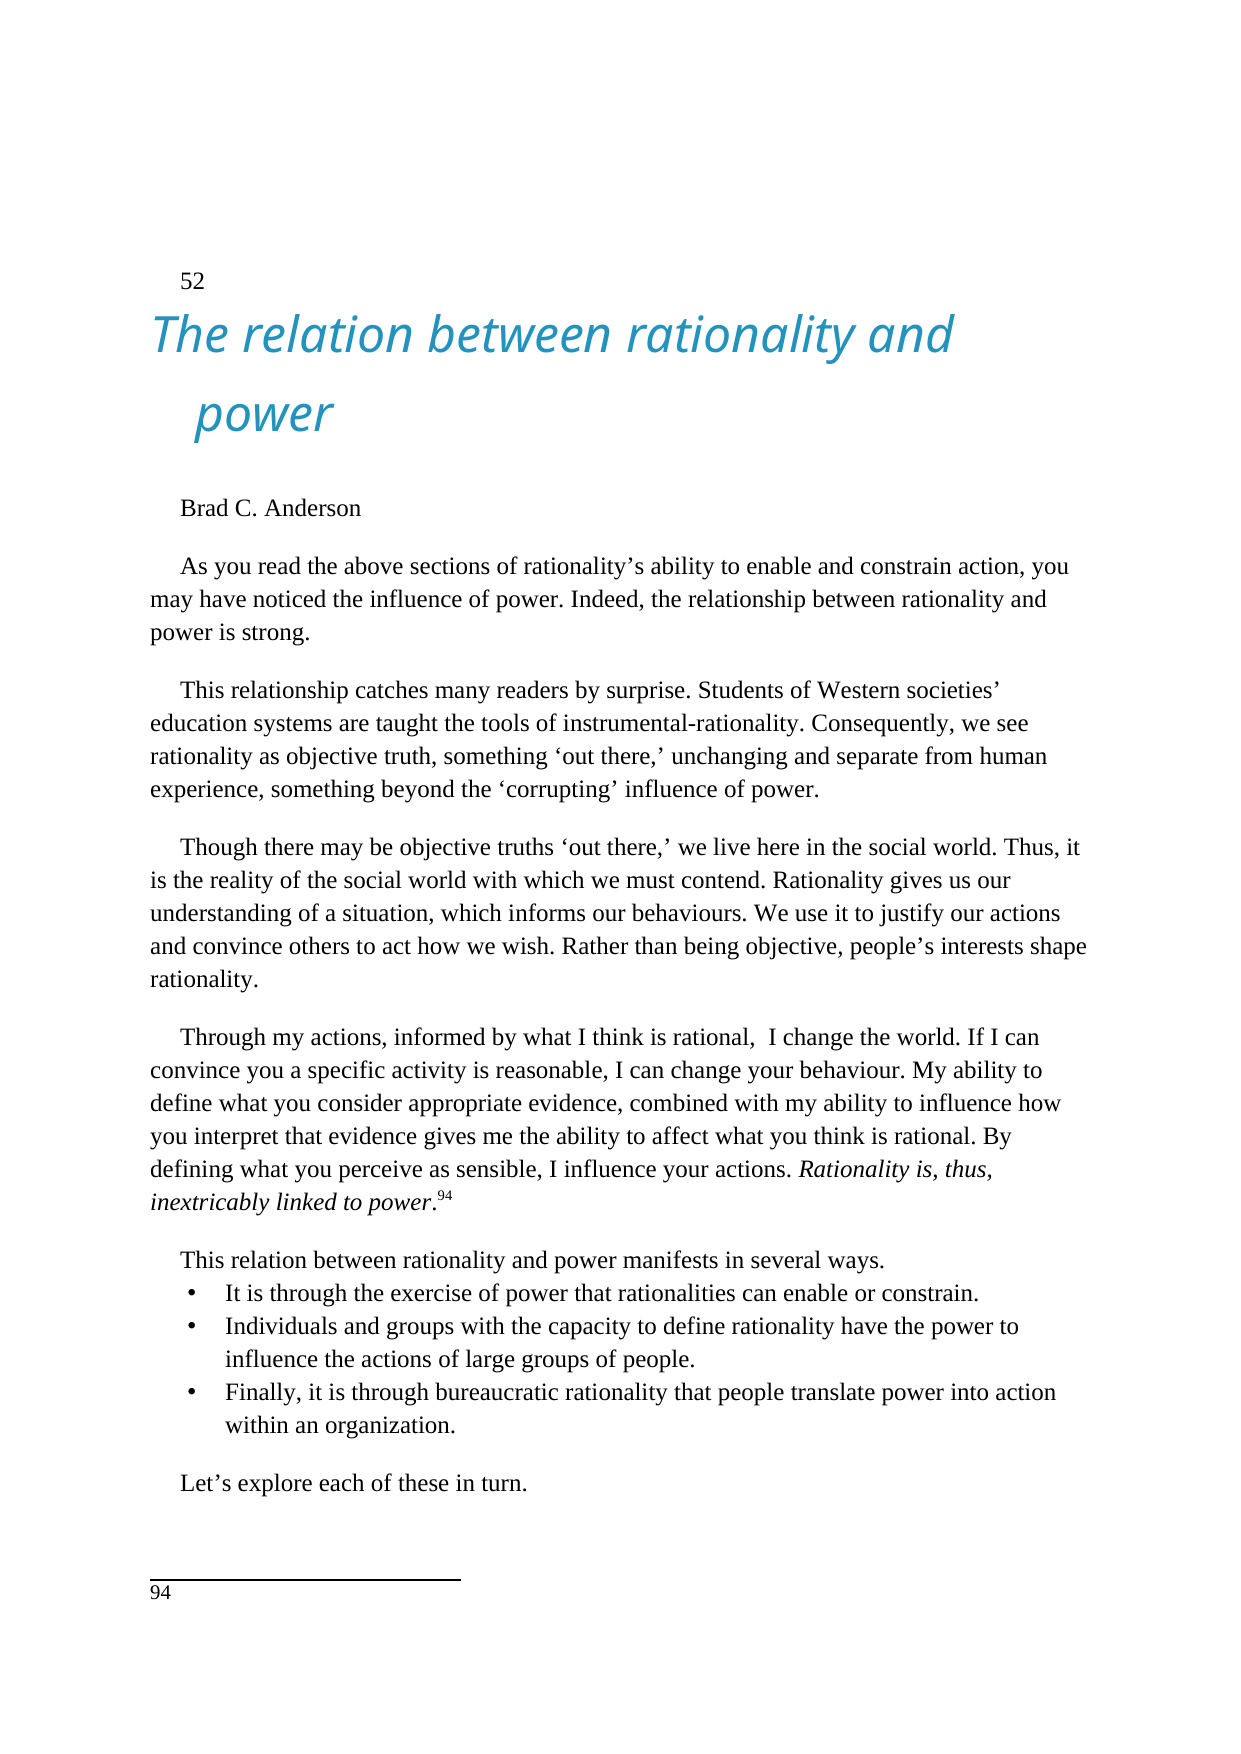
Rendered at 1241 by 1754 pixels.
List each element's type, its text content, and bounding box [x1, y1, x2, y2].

subtitle The relation between rationality and power [150, 299, 1090, 446]
text 52 [150, 266, 1090, 295]
list It is through the exercise of power that rationalities can enable or constrain. [187, 1278, 1090, 1307]
text This relationship catches many readers by surprise. Students of Western societies’ education systems are taught the tools of instrumental-rationality. Consequently, we see rationality as objective truth, something ‘out there,’ unchanging and separate from human experience, something beyond the ‘corrupting’ influence of power. [150, 675, 1090, 803]
text This relation between rationality and power manifests in several ways. [150, 1245, 1090, 1274]
list Finally, it is through bureaucratic rationality that people translate power into action within an organization. [187, 1377, 1090, 1439]
text Let’s explore each of these in turn. [150, 1468, 1090, 1497]
list Individuals and groups with the capacity to define rationality have the power to influence the actions of large groups of people. [187, 1311, 1090, 1373]
text Though there may be objective truths ‘out there,’ we live here in the social world. Thus, it is the reality of the social world with which we must contend. Rationality gives us our understanding of a situation, which informs our behaviours. We use it to justify our actions and convince others to act how we wish. Rather than being objective, people’s interests shape rationality. [150, 832, 1090, 993]
text Through my actions, informed by what I think is rational, I change the world. If I can convince you a specific activity is reasonable, I can change your behaviour. My ability to define what you consider appropriate evidence, combined with my ability to influence how you interpret that evidence gives me the ability to affect what you think is rational. By defining what you perceive as sensible, I influence your actions. Rationality is, thus, inextricably linked to power. [150, 1022, 1090, 1216]
text Brad C. Anderson [150, 493, 1090, 522]
text As you read the above sections of rationality’s ability to enable and constrain action, you may have noticed the influence of power. Indeed, the relationship between rationality and power is strong. [150, 551, 1090, 646]
